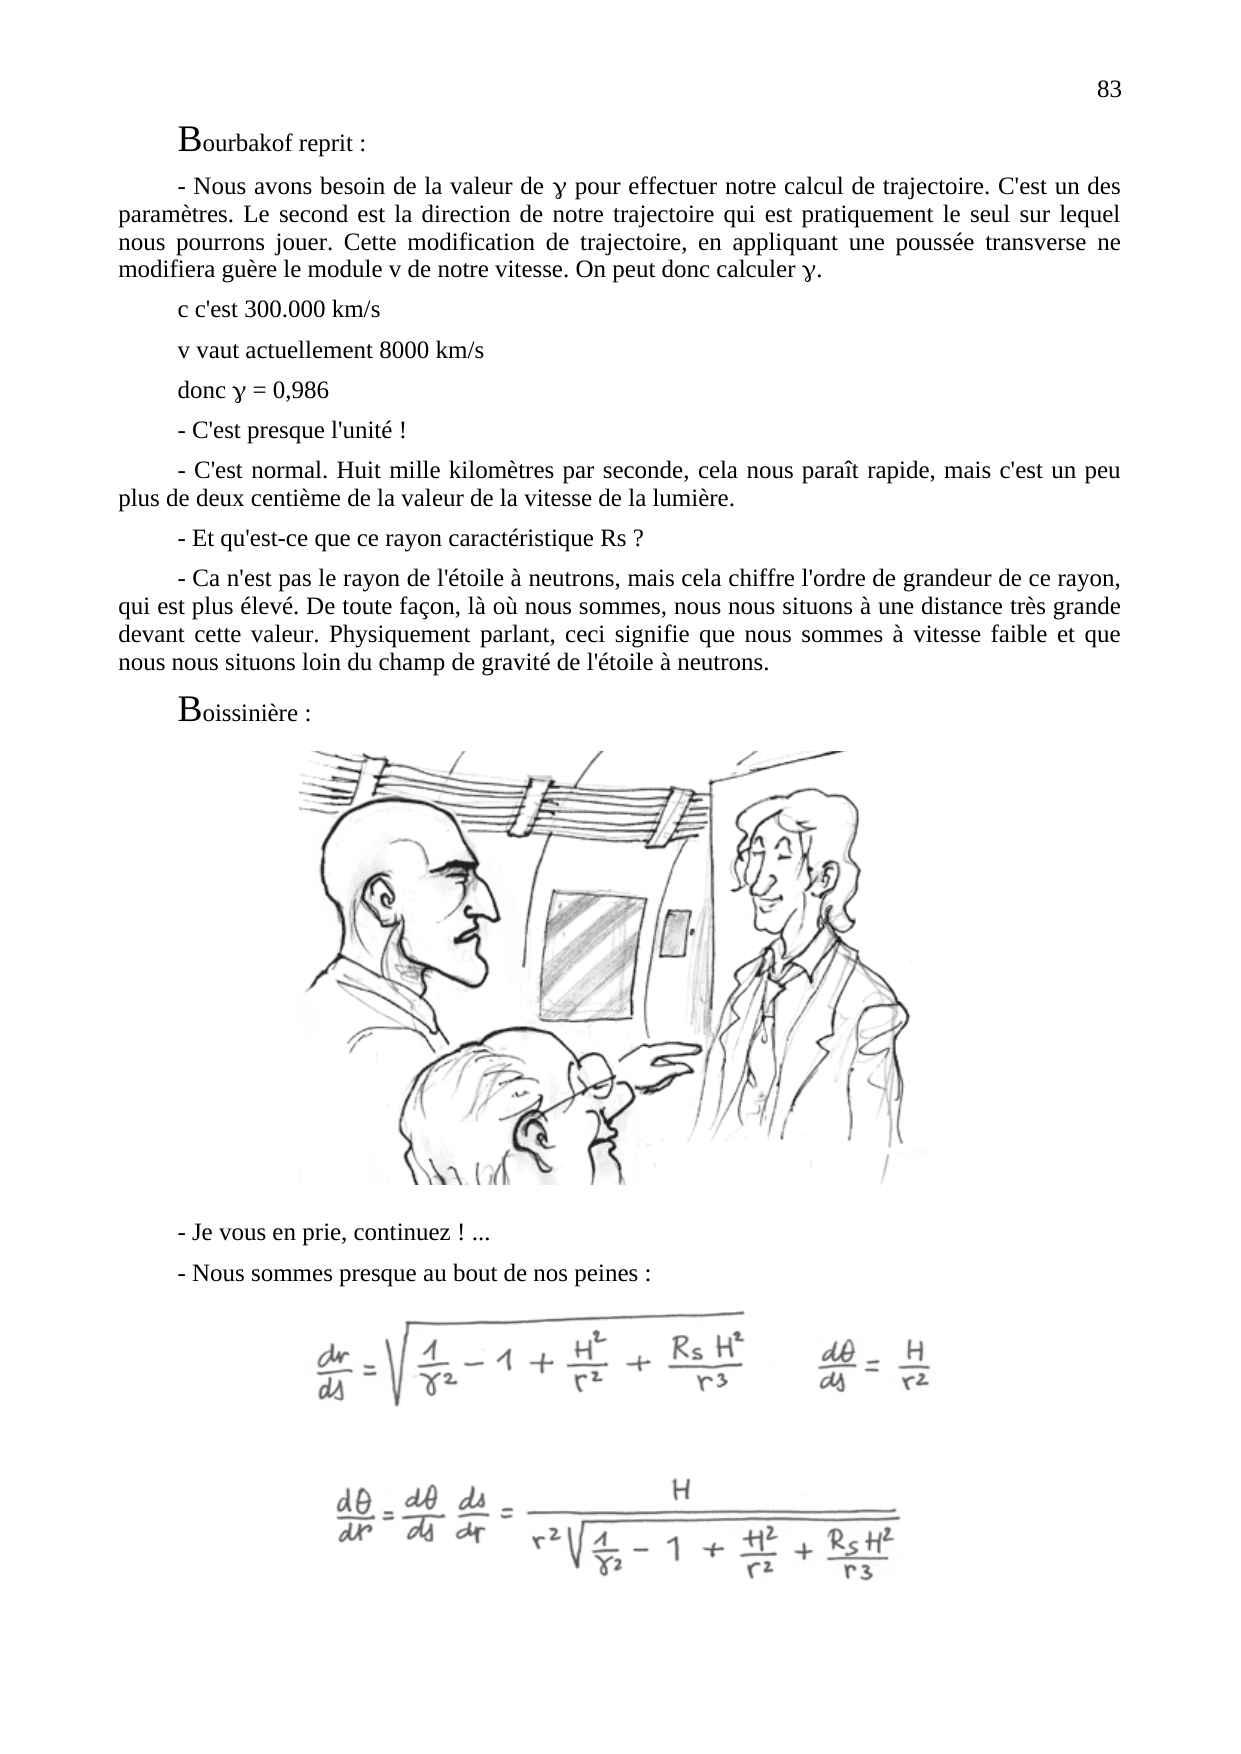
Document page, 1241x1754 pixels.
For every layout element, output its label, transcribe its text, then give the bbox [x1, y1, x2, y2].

text - Et qu'est-ce que ce rayon caractéristique Rs ? [118, 524, 1122, 552]
text Bourbakof reprit : [118, 118, 1122, 160]
text c c'est 300.000 km/s [118, 296, 1122, 323]
text - C'est normal. Huit mille kilomètres par seconde, cela nous paraît rapide, mais c'est un peu plus de deux centième de la valeur de la vitesse de la lumière. [118, 456, 1122, 512]
text donc  = 0,986 [118, 376, 1122, 404]
text Boissinière : [118, 688, 1122, 729]
picture [325, 1457, 915, 1595]
text - Je vous en prie, continuez ! ... [118, 1218, 1122, 1246]
picture [299, 751, 942, 1185]
picture [300, 1307, 941, 1415]
text - Ca n'est pas le rayon de l'étoile à neutrons, mais cela chiffre l'ordre de grandeur de ce rayon, qui est plus élevé. De toute façon, là où nous sommes, nous nous situons à une distance très grande devant cette valeur. Physiquement parlant, ceci signifie que nous sommes à vitesse faible et que nous nous situons loin du champ de gravité de l'étoile à neutrons. [118, 564, 1122, 675]
text - Nous sommes presque au bout de nos peines : [118, 1259, 1122, 1286]
text - C'est presque l'unité ! [118, 416, 1122, 444]
text v vaut actuellement 8000 km/s [118, 336, 1122, 363]
text - Nous avons besoin de la valeur de  pour effectuer notre calcul de trajectoire. C'est un des paramètres. Le second est la direction de notre trajectoire qui est pratiquement le seul sur lequel nous pourrons jouer. Cette modification de trajectoire, en appliquant une poussée transverse ne modifiera guère le module v de notre vitesse. On peut donc calculer . [118, 172, 1122, 283]
